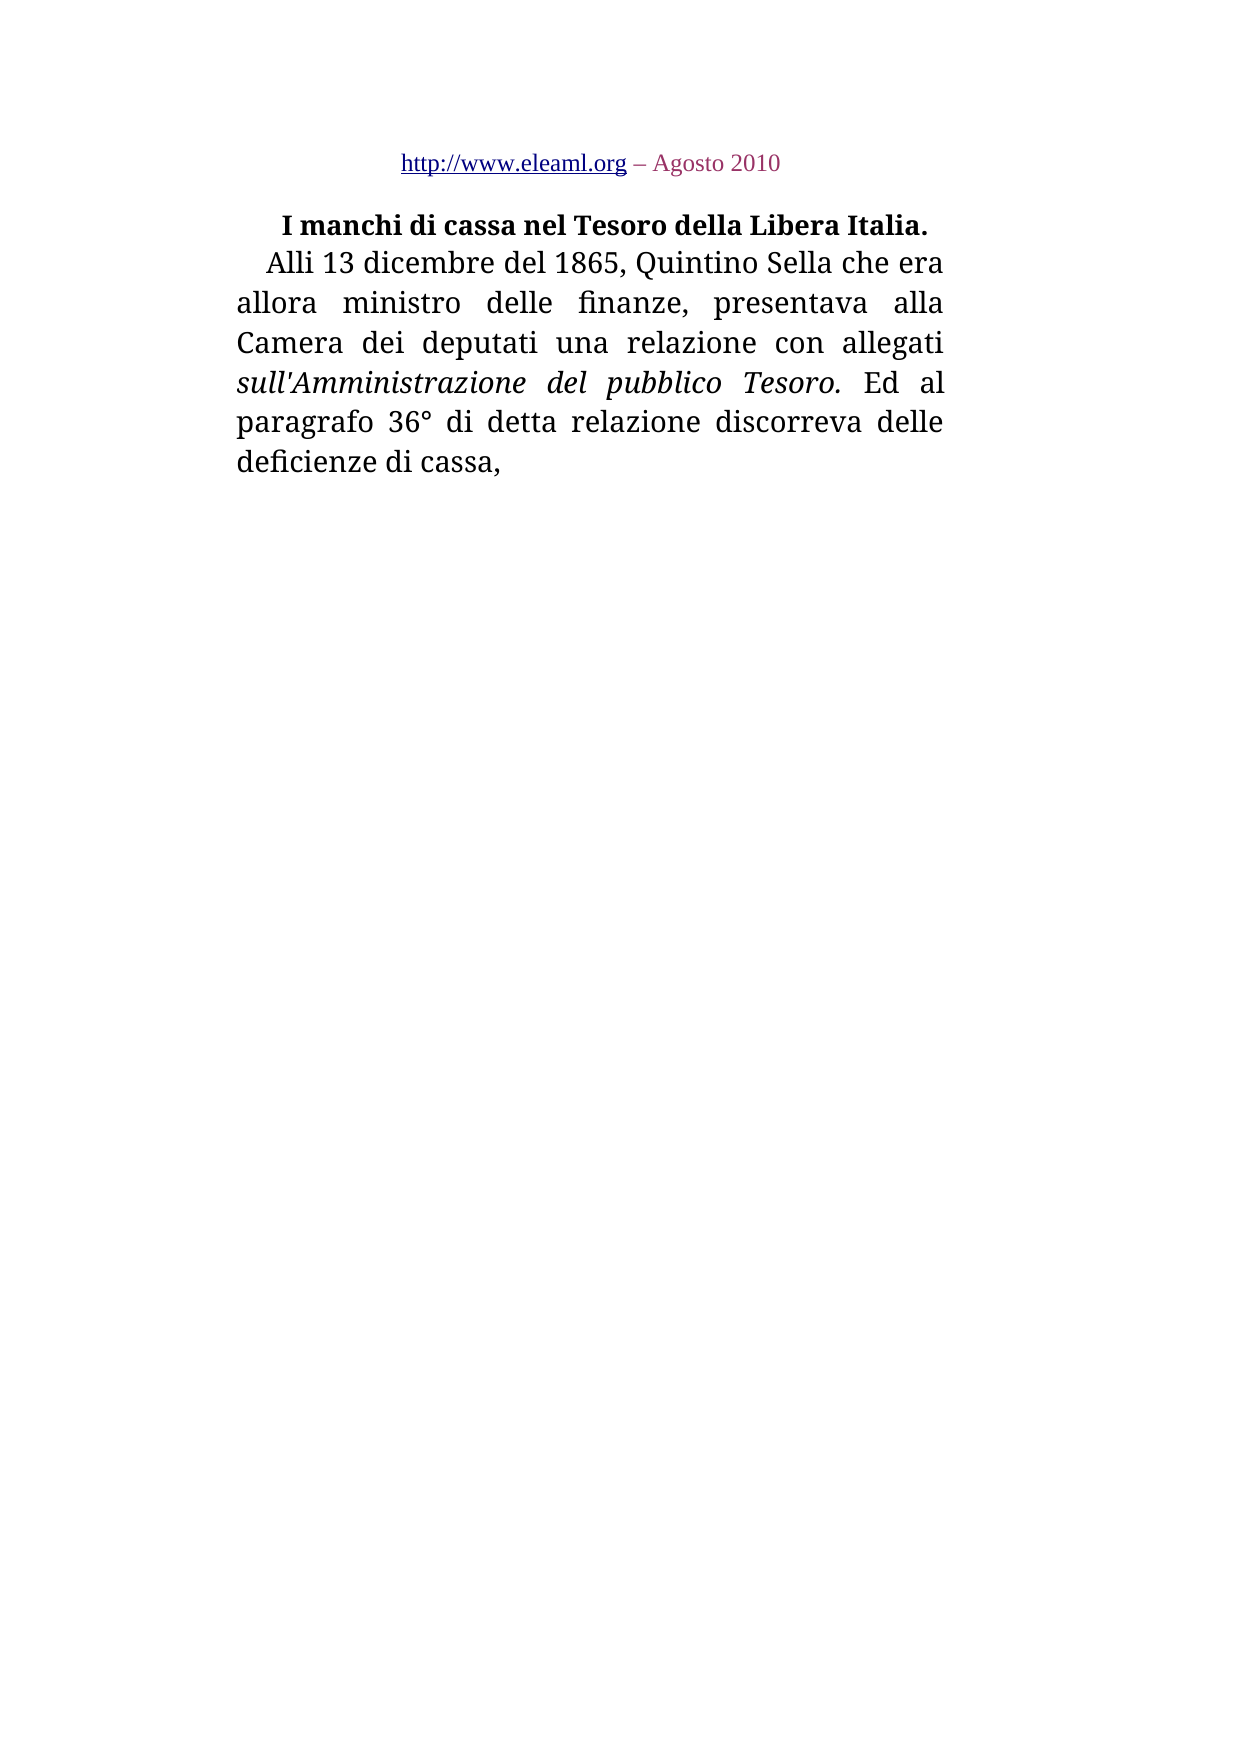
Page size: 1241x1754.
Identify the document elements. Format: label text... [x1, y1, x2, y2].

text I manchi di cassa nel Tesoro della Libera Italia. [236, 206, 945, 243]
text Alli 13 dicembre del 1865, Quintino Sella che era allora ministro delle finanze, presentava alla Camera dei deputati una relazione con allegati sull'Amministrazione del pubblico Tesoro. Ed al paragrafo 36° di detta relazione discorreva delle deficienze di cassa, [236, 243, 945, 481]
